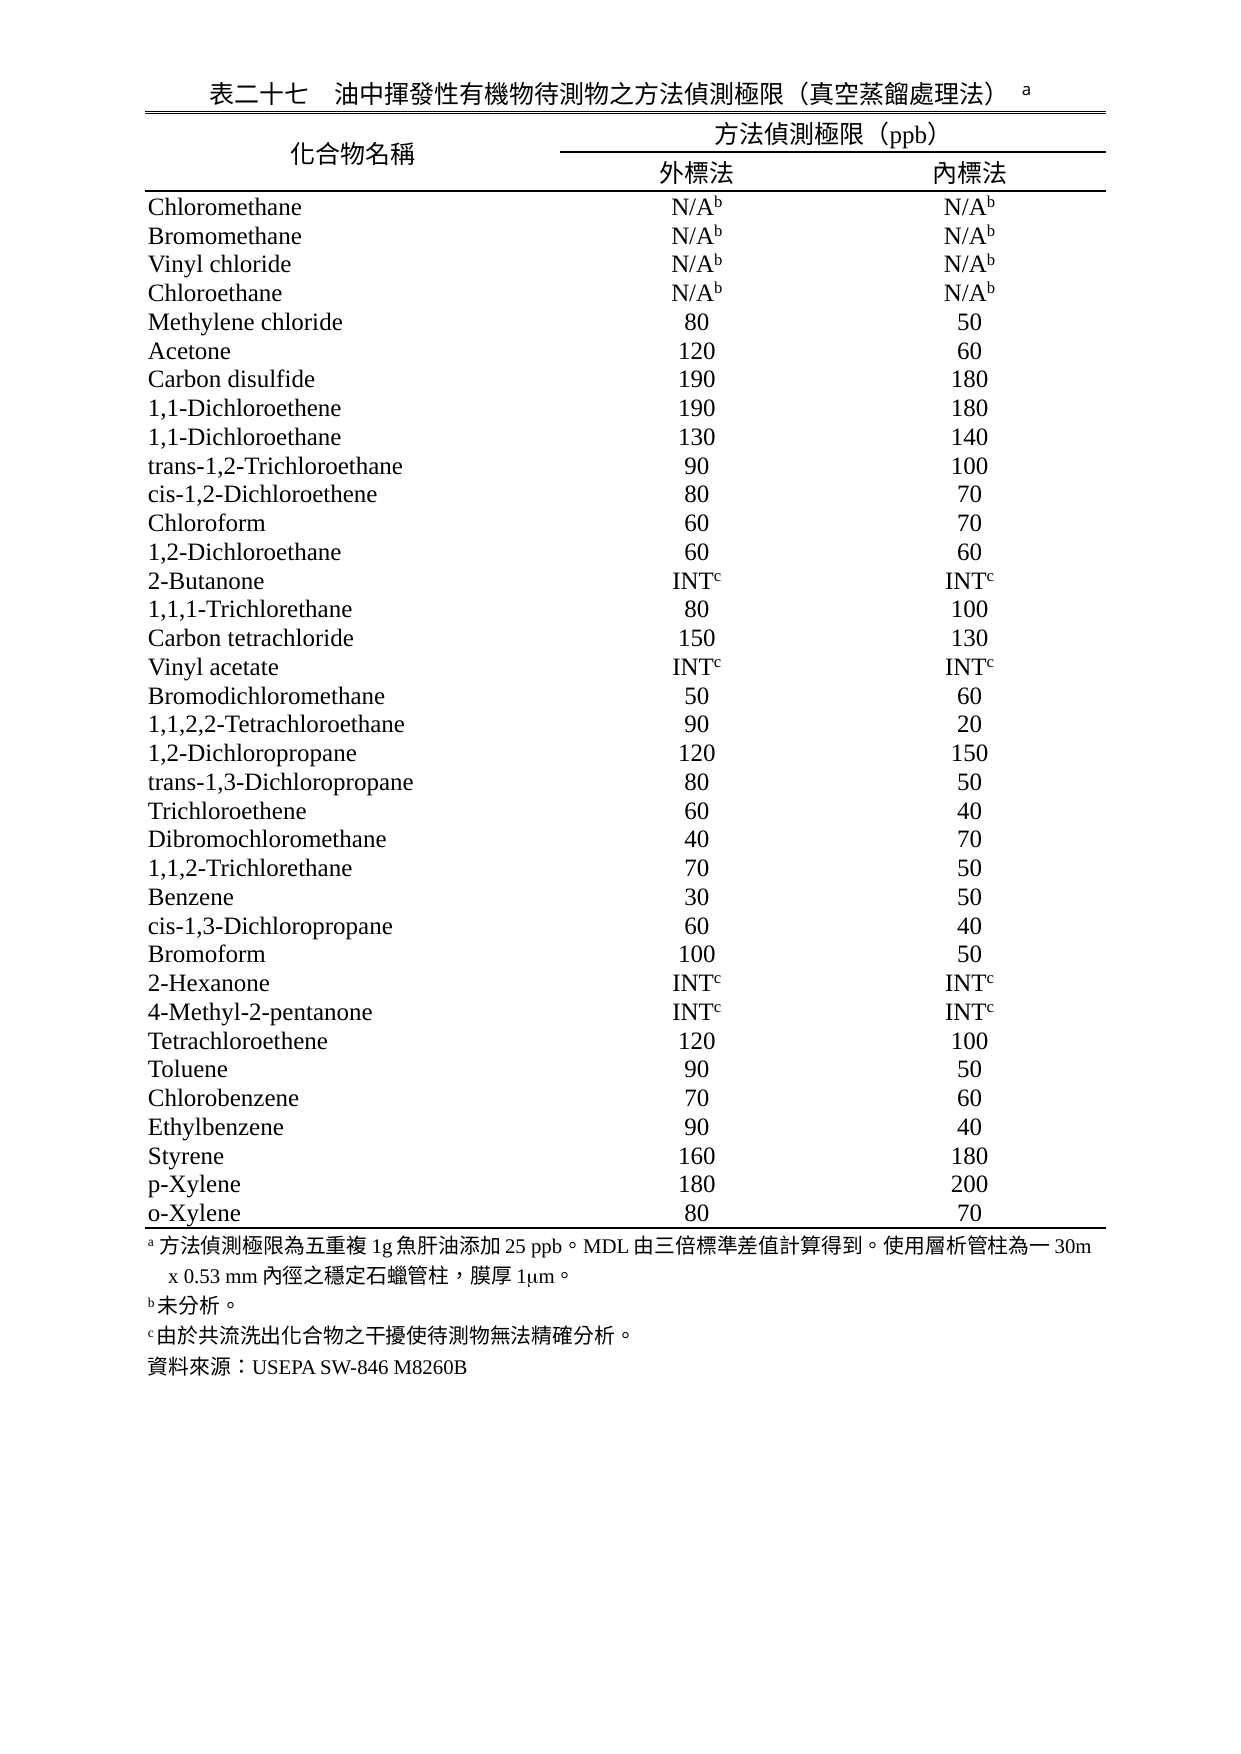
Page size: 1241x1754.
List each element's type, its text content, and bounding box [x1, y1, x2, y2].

table_cell INTc [833, 997, 1106, 1026]
table_cell 130 [833, 623, 1106, 652]
table_header 化合物名稱 [145, 114, 560, 190]
table_cell 150 [833, 738, 1106, 767]
table_cell INTc [560, 968, 833, 997]
table_cell 50 [833, 882, 1106, 911]
table_cell 60 [833, 1083, 1106, 1112]
table_cell Vinyl acetate [145, 652, 560, 681]
table_cell Bromoform [145, 940, 560, 968]
table_cell 1,1-Dichloroethene [145, 393, 560, 422]
table_cell Benzene [145, 882, 560, 911]
table_cell Bromodichloromethane [145, 681, 560, 709]
table_cell 30 [560, 882, 833, 911]
table_cell 1,1-Dichloroethane [145, 422, 560, 451]
table_cell 外標法 [560, 153, 833, 190]
table_cell Vinyl chloride [145, 250, 560, 278]
table_cell Methylene chloride [145, 307, 560, 336]
table_cell 1,1,2-Trichlorethane [145, 853, 560, 882]
table_cell Styrene [145, 1141, 560, 1169]
table_cell 內標法 [833, 153, 1106, 190]
table_cell Chloromethane [145, 192, 560, 221]
table_cell N/Ab [833, 250, 1106, 278]
table_cell 90 [560, 1112, 833, 1141]
table_cell 2-Hexanone [145, 968, 560, 997]
table_cell 70 [833, 508, 1106, 537]
table_cell Ethylbenzene [145, 1112, 560, 1141]
table_cell 50 [833, 767, 1106, 796]
text c由於共流洗出化合物之干擾使待測物無法精確分析。 [148, 1320, 1092, 1350]
table_cell 100 [833, 1026, 1106, 1054]
table_cell 100 [560, 940, 833, 968]
table_cell 4-Methyl-2-pentanone [145, 997, 560, 1026]
table_cell 140 [833, 422, 1106, 451]
table_cell 1,1,2,2-Tetrachloroethane [145, 710, 560, 738]
table_cell 70 [833, 1198, 1106, 1227]
table_cell 100 [833, 451, 1106, 479]
table_cell 120 [560, 738, 833, 767]
table_cell 40 [833, 796, 1106, 824]
table_cell Trichloroethene [145, 796, 560, 824]
table_cell INTc [833, 968, 1106, 997]
table_cell trans-1,2-Trichloroethane [145, 451, 560, 479]
table_cell p-Xylene [145, 1170, 560, 1198]
table_cell 190 [560, 365, 833, 393]
table_cell 90 [560, 451, 833, 479]
table_cell Bromomethane [145, 221, 560, 249]
table_cell 120 [560, 1026, 833, 1054]
table_cell N/Ab [560, 221, 833, 249]
table_cell Tetrachloroethene [145, 1026, 560, 1054]
table_cell N/Ab [560, 278, 833, 307]
table_cell trans-1,3-Dichloropropane [145, 767, 560, 796]
table_cell 160 [560, 1141, 833, 1169]
table_cell INTc [560, 566, 833, 594]
table_cell 60 [833, 336, 1106, 364]
table_cell Chloroform [145, 508, 560, 537]
table_cell Dibromochloromethane [145, 825, 560, 853]
table_header 方法偵測極限（ppb） [560, 114, 1106, 151]
table_cell 80 [560, 480, 833, 508]
table_cell 70 [560, 1083, 833, 1112]
text a 方法偵測極限為五重複1g魚肝油添加25 ppb。MDL由三倍標準差值計算得到。使用層析管柱為一30m x 0.53 mm內徑之穩定石蠟管柱，膜厚1m。 [148, 1229, 1092, 1289]
table_cell Acetone [145, 336, 560, 364]
text 表二十七 油中揮發性有機物待測物之方法偵測極限（真空蒸餾處理法） a [148, 75, 1092, 111]
table_cell 50 [833, 853, 1106, 882]
table_cell 1,2-Dichloropropane [145, 738, 560, 767]
table_cell Chlorobenzene [145, 1083, 560, 1112]
table_cell 60 [560, 508, 833, 537]
table_cell 180 [833, 1141, 1106, 1169]
table_cell 200 [833, 1170, 1106, 1198]
table_cell 70 [833, 480, 1106, 508]
table_cell 60 [833, 537, 1106, 566]
table_cell 1,2-Dichloroethane [145, 537, 560, 566]
table_cell 130 [560, 422, 833, 451]
table_cell 80 [560, 595, 833, 623]
table_cell 40 [833, 911, 1106, 939]
table_cell INTc [833, 652, 1106, 681]
table_cell cis-1,2-Dichloroethene [145, 480, 560, 508]
table_cell 90 [560, 710, 833, 738]
table_cell 50 [833, 940, 1106, 968]
table_cell o-Xylene [145, 1198, 560, 1227]
table_cell 40 [833, 1112, 1106, 1141]
table_cell 60 [833, 681, 1106, 709]
table_cell Carbon tetrachloride [145, 623, 560, 652]
table_cell INTc [560, 652, 833, 681]
table_cell 70 [560, 853, 833, 882]
table_cell INTc [833, 566, 1106, 594]
table_cell Chloroethane [145, 278, 560, 307]
table_cell 60 [560, 537, 833, 566]
table_cell N/Ab [833, 192, 1106, 221]
table_cell 1,1,1-Trichlorethane [145, 595, 560, 623]
table_cell 180 [833, 393, 1106, 422]
text b未分析。 [148, 1289, 1092, 1320]
table_cell 180 [833, 365, 1106, 393]
table_cell N/Ab [833, 278, 1106, 307]
table_cell 20 [833, 710, 1106, 738]
table_cell 150 [560, 623, 833, 652]
table_cell 50 [560, 681, 833, 709]
table_cell Toluene [145, 1055, 560, 1083]
table_cell 80 [560, 767, 833, 796]
table_cell 40 [560, 825, 833, 853]
table_cell 90 [560, 1055, 833, 1083]
table_cell N/Ab [560, 192, 833, 221]
table_cell 80 [560, 1198, 833, 1227]
table_cell 70 [833, 825, 1106, 853]
table_cell 2-Butanone [145, 566, 560, 594]
table_cell 50 [833, 1055, 1106, 1083]
table_cell 120 [560, 336, 833, 364]
table_cell N/Ab [833, 221, 1106, 249]
table_cell N/Ab [560, 250, 833, 278]
table_cell 60 [560, 796, 833, 824]
table_cell 190 [560, 393, 833, 422]
table_cell INTc [560, 997, 833, 1026]
table_cell 50 [833, 307, 1106, 336]
table_cell cis-1,3-Dichloropropane [145, 911, 560, 939]
table_cell 60 [560, 911, 833, 939]
table_cell 180 [560, 1170, 833, 1198]
text 資料來源：USEPA SW-846 M8260B [148, 1350, 1092, 1380]
table_cell 80 [560, 307, 833, 336]
table_cell Carbon disulfide [145, 365, 560, 393]
table_cell 100 [833, 595, 1106, 623]
